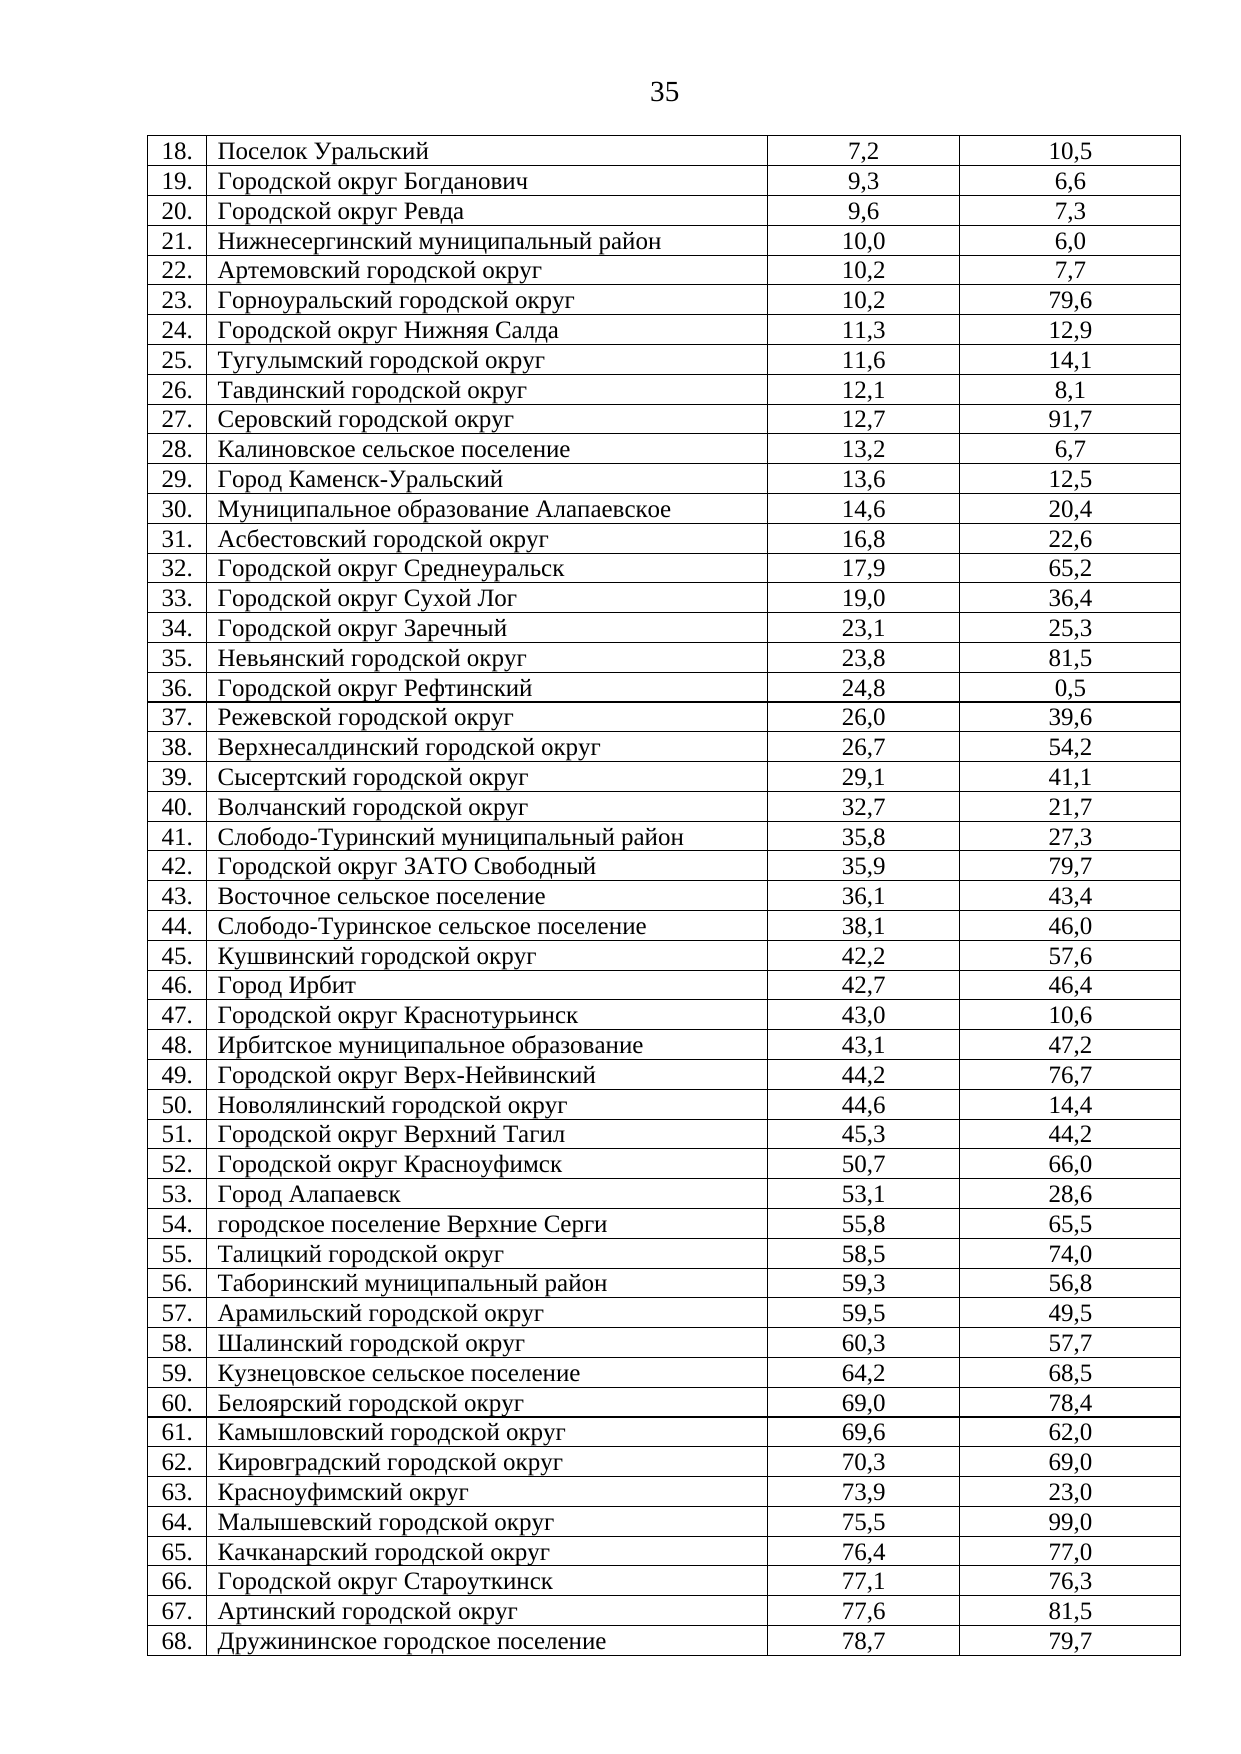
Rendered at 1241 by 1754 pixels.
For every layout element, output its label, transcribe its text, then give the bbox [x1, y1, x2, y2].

table_cell 41,1 [960, 762, 1180, 791]
table_cell 65,5 [960, 1209, 1180, 1238]
table_cell 27. [148, 405, 206, 433]
table_cell 45. [148, 941, 206, 969]
table_cell Красноуфимский округ [207, 1477, 767, 1506]
table_cell 11,3 [768, 315, 959, 344]
table_cell 12,9 [960, 315, 1180, 344]
table_cell Белоярский городской округ [207, 1388, 767, 1416]
table_cell 13,2 [768, 434, 959, 463]
table_cell 13,6 [768, 464, 959, 493]
table_cell 25. [148, 345, 206, 374]
table_cell 47. [148, 1000, 206, 1029]
table_cell Калиновское сельское поселение [207, 434, 767, 463]
table_cell 12,5 [960, 464, 1180, 493]
table_cell 99,0 [960, 1507, 1180, 1536]
table_cell 60. [148, 1388, 206, 1416]
table_cell Город Алапаевск [207, 1179, 767, 1208]
table_cell 46,0 [960, 911, 1180, 940]
table_cell 50,7 [768, 1149, 959, 1178]
table_cell 43. [148, 881, 206, 910]
table_cell 44. [148, 911, 206, 940]
table_cell Горноуральский городской округ [207, 285, 767, 314]
table_cell 50. [148, 1090, 206, 1118]
table_cell 38. [148, 732, 206, 761]
table_cell Город Каменск-Уральский [207, 464, 767, 493]
table_cell 33. [148, 583, 206, 612]
table_cell 0,5 [960, 673, 1180, 701]
table_cell Городской округ Среднеуральск [207, 554, 767, 582]
table_cell 39,6 [960, 703, 1180, 731]
table_cell 65. [148, 1537, 206, 1565]
table_cell 43,0 [768, 1000, 959, 1029]
table_cell 25,3 [960, 613, 1180, 642]
table_cell 79,7 [960, 1626, 1180, 1655]
table_cell 24. [148, 315, 206, 344]
table_cell Тавдинский городской округ [207, 375, 767, 403]
table_cell 58,5 [768, 1239, 959, 1267]
table_cell 30. [148, 494, 206, 523]
table_cell 76,4 [768, 1537, 959, 1565]
table_cell 10,5 [960, 136, 1180, 165]
table_cell Режевской городской округ [207, 703, 767, 731]
table_cell 58. [148, 1328, 206, 1357]
table_cell 75,5 [768, 1507, 959, 1536]
table_cell 39. [148, 762, 206, 791]
table_cell 23,1 [768, 613, 959, 642]
table_cell Городской округ Сухой Лог [207, 583, 767, 612]
table_cell 76,7 [960, 1060, 1180, 1089]
table_cell 14,6 [768, 494, 959, 523]
table_cell Кушвинский городской округ [207, 941, 767, 969]
table_cell 51. [148, 1120, 206, 1148]
table_cell 41. [148, 822, 206, 850]
table_cell 42,2 [768, 941, 959, 969]
table_cell 64,2 [768, 1358, 959, 1387]
table_cell Сысертский городской округ [207, 762, 767, 791]
table_cell 6,7 [960, 434, 1180, 463]
table_cell 28. [148, 434, 206, 463]
table_cell 10,2 [768, 256, 959, 284]
table_cell 16,8 [768, 524, 959, 552]
table_cell 56,8 [960, 1269, 1180, 1297]
table_cell 21. [148, 226, 206, 254]
table_cell 78,4 [960, 1388, 1180, 1416]
table_cell 54. [148, 1209, 206, 1238]
table_cell 67. [148, 1596, 206, 1625]
table_cell 64. [148, 1507, 206, 1536]
table_cell 12,7 [768, 405, 959, 433]
table_cell Ирбитское муниципальное образование [207, 1030, 767, 1059]
table_cell Городской округ ЗАТО Свободный [207, 851, 767, 880]
table_cell Верхнесалдинский городской округ [207, 732, 767, 761]
table_cell Арамильский городской округ [207, 1298, 767, 1327]
table_cell Поселок Уральский [207, 136, 767, 165]
table_cell 7,7 [960, 256, 1180, 284]
table_cell 42,7 [768, 971, 959, 999]
table_cell Городской округ Ревда [207, 196, 767, 225]
table_cell 69,0 [960, 1447, 1180, 1476]
table_cell Кировградский городской округ [207, 1447, 767, 1476]
table_cell Серовский городской округ [207, 405, 767, 433]
table_cell 52. [148, 1149, 206, 1178]
table_cell Камышловский городской округ [207, 1418, 767, 1446]
table_cell 55. [148, 1239, 206, 1267]
table_cell 45,3 [768, 1120, 959, 1148]
table_cell 53. [148, 1179, 206, 1208]
table_cell 10,2 [768, 285, 959, 314]
table_cell 19. [148, 166, 206, 195]
table_cell 22. [148, 256, 206, 284]
table_cell 70,3 [768, 1447, 959, 1476]
table_cell 36,4 [960, 583, 1180, 612]
table_cell 59,3 [768, 1269, 959, 1297]
table_cell 8,1 [960, 375, 1180, 403]
table_cell 43,4 [960, 881, 1180, 910]
table_cell 6,6 [960, 166, 1180, 195]
table_cell 44,2 [960, 1120, 1180, 1148]
table_cell Городской округ Верхний Тагил [207, 1120, 767, 1148]
table_cell Кузнецовское сельское поселение [207, 1358, 767, 1387]
table_cell 9,3 [768, 166, 959, 195]
table_cell 23. [148, 285, 206, 314]
table_cell Восточное сельское поселение [207, 881, 767, 910]
table_cell 79,6 [960, 285, 1180, 314]
table_cell 77,6 [768, 1596, 959, 1625]
table_cell 35,9 [768, 851, 959, 880]
table_cell 6,0 [960, 226, 1180, 254]
table_cell Городской округ Нижняя Салда [207, 315, 767, 344]
table_cell 34. [148, 613, 206, 642]
table_cell 76,3 [960, 1566, 1180, 1595]
table_cell 40. [148, 792, 206, 821]
table_cell 66,0 [960, 1149, 1180, 1178]
table_cell 57,6 [960, 941, 1180, 969]
table_cell 29. [148, 464, 206, 493]
table_cell 55,8 [768, 1209, 959, 1238]
table_cell 29,1 [768, 762, 959, 791]
table_cell Город Ирбит [207, 971, 767, 999]
table_cell 20. [148, 196, 206, 225]
table_cell 7,2 [768, 136, 959, 165]
table_cell 10,6 [960, 1000, 1180, 1029]
table_cell 65,2 [960, 554, 1180, 582]
table_cell 44,6 [768, 1090, 959, 1118]
table_cell 73,9 [768, 1477, 959, 1506]
table_cell 79,7 [960, 851, 1180, 880]
table_cell 11,6 [768, 345, 959, 374]
table_cell 54,2 [960, 732, 1180, 761]
table_cell Слободо-Туринское сельское поселение [207, 911, 767, 940]
table_cell Таборинский муниципальный район [207, 1269, 767, 1297]
table_cell Городской округ Верх-Нейвинский [207, 1060, 767, 1089]
table_cell 14,1 [960, 345, 1180, 374]
table_cell 18. [148, 136, 206, 165]
table_cell 32. [148, 554, 206, 582]
table_cell 43,1 [768, 1030, 959, 1059]
table_cell Нижнесергинский муниципальный район [207, 226, 767, 254]
table_cell Талицкий городской округ [207, 1239, 767, 1267]
table_cell Городской округ Рефтинский [207, 673, 767, 701]
table_cell 26. [148, 375, 206, 403]
table_cell 53,1 [768, 1179, 959, 1208]
table_cell 14,4 [960, 1090, 1180, 1118]
table_cell 77,0 [960, 1537, 1180, 1565]
table_cell Асбестовский городской округ [207, 524, 767, 552]
table_cell 7,3 [960, 196, 1180, 225]
table_cell 91,7 [960, 405, 1180, 433]
table_cell 35. [148, 643, 206, 672]
table_cell 47,2 [960, 1030, 1180, 1059]
table_cell 69,6 [768, 1418, 959, 1446]
table_cell Слободо-Туринский муниципальный район [207, 822, 767, 850]
table_cell 77,1 [768, 1566, 959, 1595]
table_cell Тугулымский городской округ [207, 345, 767, 374]
table_cell 62. [148, 1447, 206, 1476]
table_cell 38,1 [768, 911, 959, 940]
table_cell Артинский городской округ [207, 1596, 767, 1625]
table_cell 26,7 [768, 732, 959, 761]
table_cell 59,5 [768, 1298, 959, 1327]
table_cell Шалинский городской округ [207, 1328, 767, 1357]
table_cell 17,9 [768, 554, 959, 582]
table_cell 63. [148, 1477, 206, 1506]
table_cell 81,5 [960, 643, 1180, 672]
table_cell 57. [148, 1298, 206, 1327]
table_cell 78,7 [768, 1626, 959, 1655]
table_cell 62,0 [960, 1418, 1180, 1446]
table_cell 81,5 [960, 1596, 1180, 1625]
table_cell 56. [148, 1269, 206, 1297]
table_cell Дружининское городское поселение [207, 1626, 767, 1655]
table_cell 28,6 [960, 1179, 1180, 1208]
table_cell Городской округ Богданович [207, 166, 767, 195]
table_cell 49. [148, 1060, 206, 1089]
table_cell 10,0 [768, 226, 959, 254]
table_cell Невьянский городской округ [207, 643, 767, 672]
table_cell 35,8 [768, 822, 959, 850]
table_cell 23,0 [960, 1477, 1180, 1506]
table_cell 74,0 [960, 1239, 1180, 1267]
table_cell 46. [148, 971, 206, 999]
table_cell 48. [148, 1030, 206, 1059]
table_cell 26,0 [768, 703, 959, 731]
table_cell 37. [148, 703, 206, 731]
table_cell Качканарский городской округ [207, 1537, 767, 1565]
table_cell 36,1 [768, 881, 959, 910]
table_cell 60,3 [768, 1328, 959, 1357]
table_cell 19,0 [768, 583, 959, 612]
table_cell Малышевский городской округ [207, 1507, 767, 1536]
table_cell Муниципальное образование Алапаевское [207, 494, 767, 523]
table_cell 61. [148, 1418, 206, 1446]
table_cell 68. [148, 1626, 206, 1655]
table_cell 24,8 [768, 673, 959, 701]
table_cell 32,7 [768, 792, 959, 821]
table_cell городское поселение Верхние Серги [207, 1209, 767, 1238]
table_cell 27,3 [960, 822, 1180, 850]
table_cell 68,5 [960, 1358, 1180, 1387]
table_cell 20,4 [960, 494, 1180, 523]
table_cell 69,0 [768, 1388, 959, 1416]
table_cell 22,6 [960, 524, 1180, 552]
table_cell Волчанский городской округ [207, 792, 767, 821]
table_cell 66. [148, 1566, 206, 1595]
table_cell 23,8 [768, 643, 959, 672]
table_cell 36. [148, 673, 206, 701]
table_cell 21,7 [960, 792, 1180, 821]
table_cell 59. [148, 1358, 206, 1387]
table_cell 46,4 [960, 971, 1180, 999]
table_cell Артемовский городской округ [207, 256, 767, 284]
table_cell Новолялинский городской округ [207, 1090, 767, 1118]
table_cell 9,6 [768, 196, 959, 225]
table_cell 44,2 [768, 1060, 959, 1089]
table_cell 42. [148, 851, 206, 880]
table_cell Городской округ Краснотурьинск [207, 1000, 767, 1029]
table_cell 57,7 [960, 1328, 1180, 1357]
table_cell Городской округ Красноуфимск [207, 1149, 767, 1178]
table_cell 31. [148, 524, 206, 552]
table_cell Городской округ Староуткинск [207, 1566, 767, 1595]
table_cell 12,1 [768, 375, 959, 403]
table_cell 49,5 [960, 1298, 1180, 1327]
table_cell Городской округ Заречный [207, 613, 767, 642]
